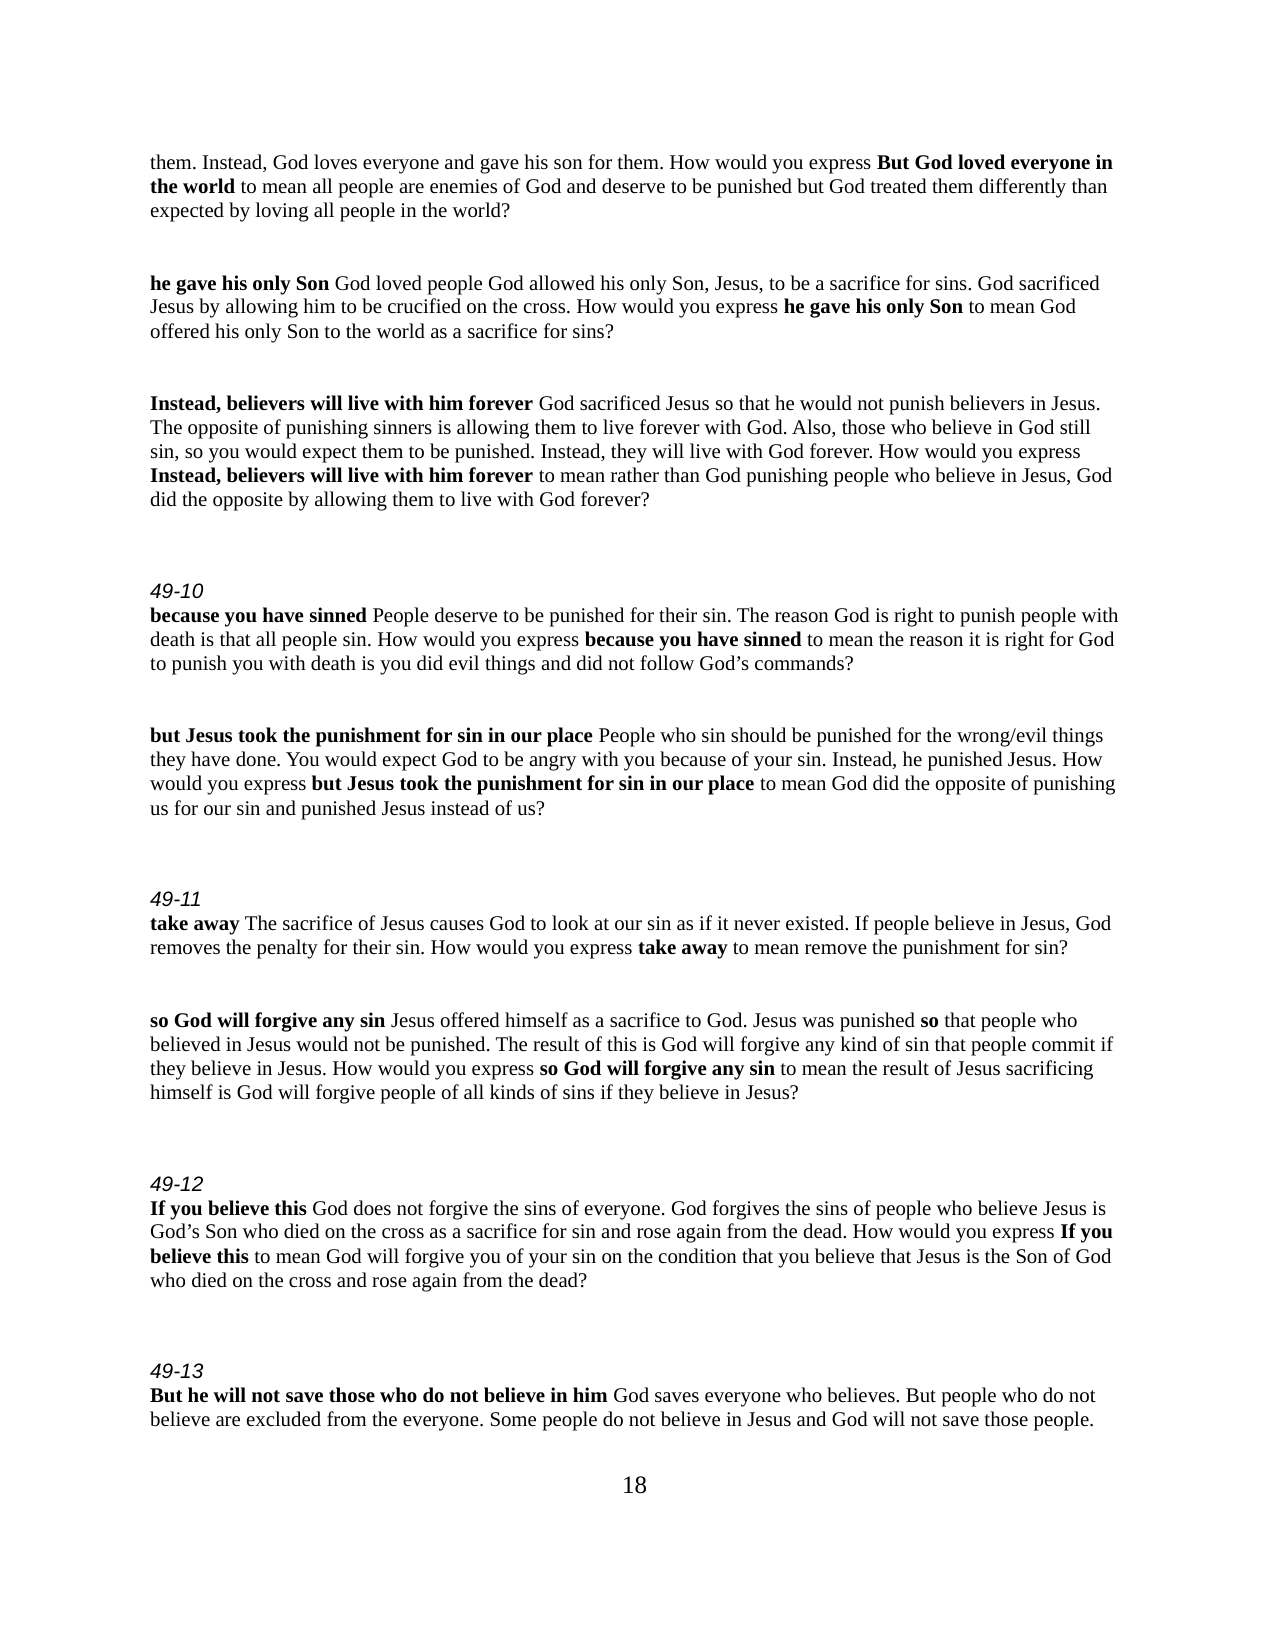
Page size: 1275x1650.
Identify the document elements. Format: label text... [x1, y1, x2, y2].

subtitle 49-13 [150, 1359, 1125, 1383]
text If you believe this God does not forgive the sins of everyone. God forgives the sins of people who believe Jesus is God’s Son who died on the cross as a sacrifice for sin and rose again from the dead. How would you express If you believe this to mean God will forgive you of your sin on the condition that you believe that Jesus is the Son of God who died on the cross and rose again from the dead? [150, 1195, 1125, 1292]
subtitle 49-10 [150, 579, 1125, 603]
text Instead, believers will live with him forever God sacrificed Jesus so that he would not punish believers in Jesus. The opposite of punishing sinners is allowing them to live forever with God. Also, those who believe in God still sin, so you would expect them to be punished. Instead, they will live with God forever. How would you express Instead, believers will live with him forever to mean rather than God punishing people who believe in Jesus, God did the opposite by allowing them to live with God forever? [150, 391, 1125, 511]
text them. Instead, God loves everyone and gave his son for them. How would you express But God loved everyone in the world to mean all people are enemies of God and deserve to be punished but God treated them differently than expected by loving all people in the world? [150, 150, 1125, 222]
text take away The sacrifice of Jesus causes God to look at our sin as if it never existed. If people believe in Jesus, God removes the penalty for their sin. How would you express take away to mean remove the punishment for sin? [150, 911, 1125, 959]
text so God will forgive any sin Jesus offered himself as a sacrifice to God. Jesus was punished so that people who believed in Jesus would not be punished. The result of this is God will forgive any kind of sin that people commit if they believe in Jesus. How would you express so God will forgive any sin to mean the result of Jesus sacrificing himself is God will forgive people of all kinds of sins if they believe in Jesus? [150, 1007, 1125, 1104]
subtitle 49-11 [150, 887, 1125, 911]
text but Jesus took the punishment for sin in our place People who sin should be punished for the wrong/evil things they have done. You would expect God to be angry with you because of your sin. Instead, he punished Jesus. How would you express but Jesus took the punishment for sin in our place to mean God did the opposite of punishing us for our sin and punished Jesus instead of us? [150, 723, 1125, 819]
subtitle 49-12 [150, 1171, 1125, 1195]
text because you have sinned People deserve to be punished for their sin. The reason God is right to punish people with death is that all people sin. How would you express because you have sinned to mean the reason it is right for God to punish you with death is you did evil things and did not follow God’s commands? [150, 603, 1125, 675]
text But he will not save those who do not believe in him God saves everyone who believes. But people who do not believe are excluded from the everyone. Some people do not believe in Jesus and God will not save those people. [150, 1383, 1125, 1431]
text he gave his only Son God loved people God allowed his only Son, Jesus, to be a sacrifice for sins. God sacrificed Jesus by allowing him to be crucified on the cross. How would you express he gave his only Son to mean God offered his only Son to the world as a sacrifice for sins? [150, 270, 1125, 343]
